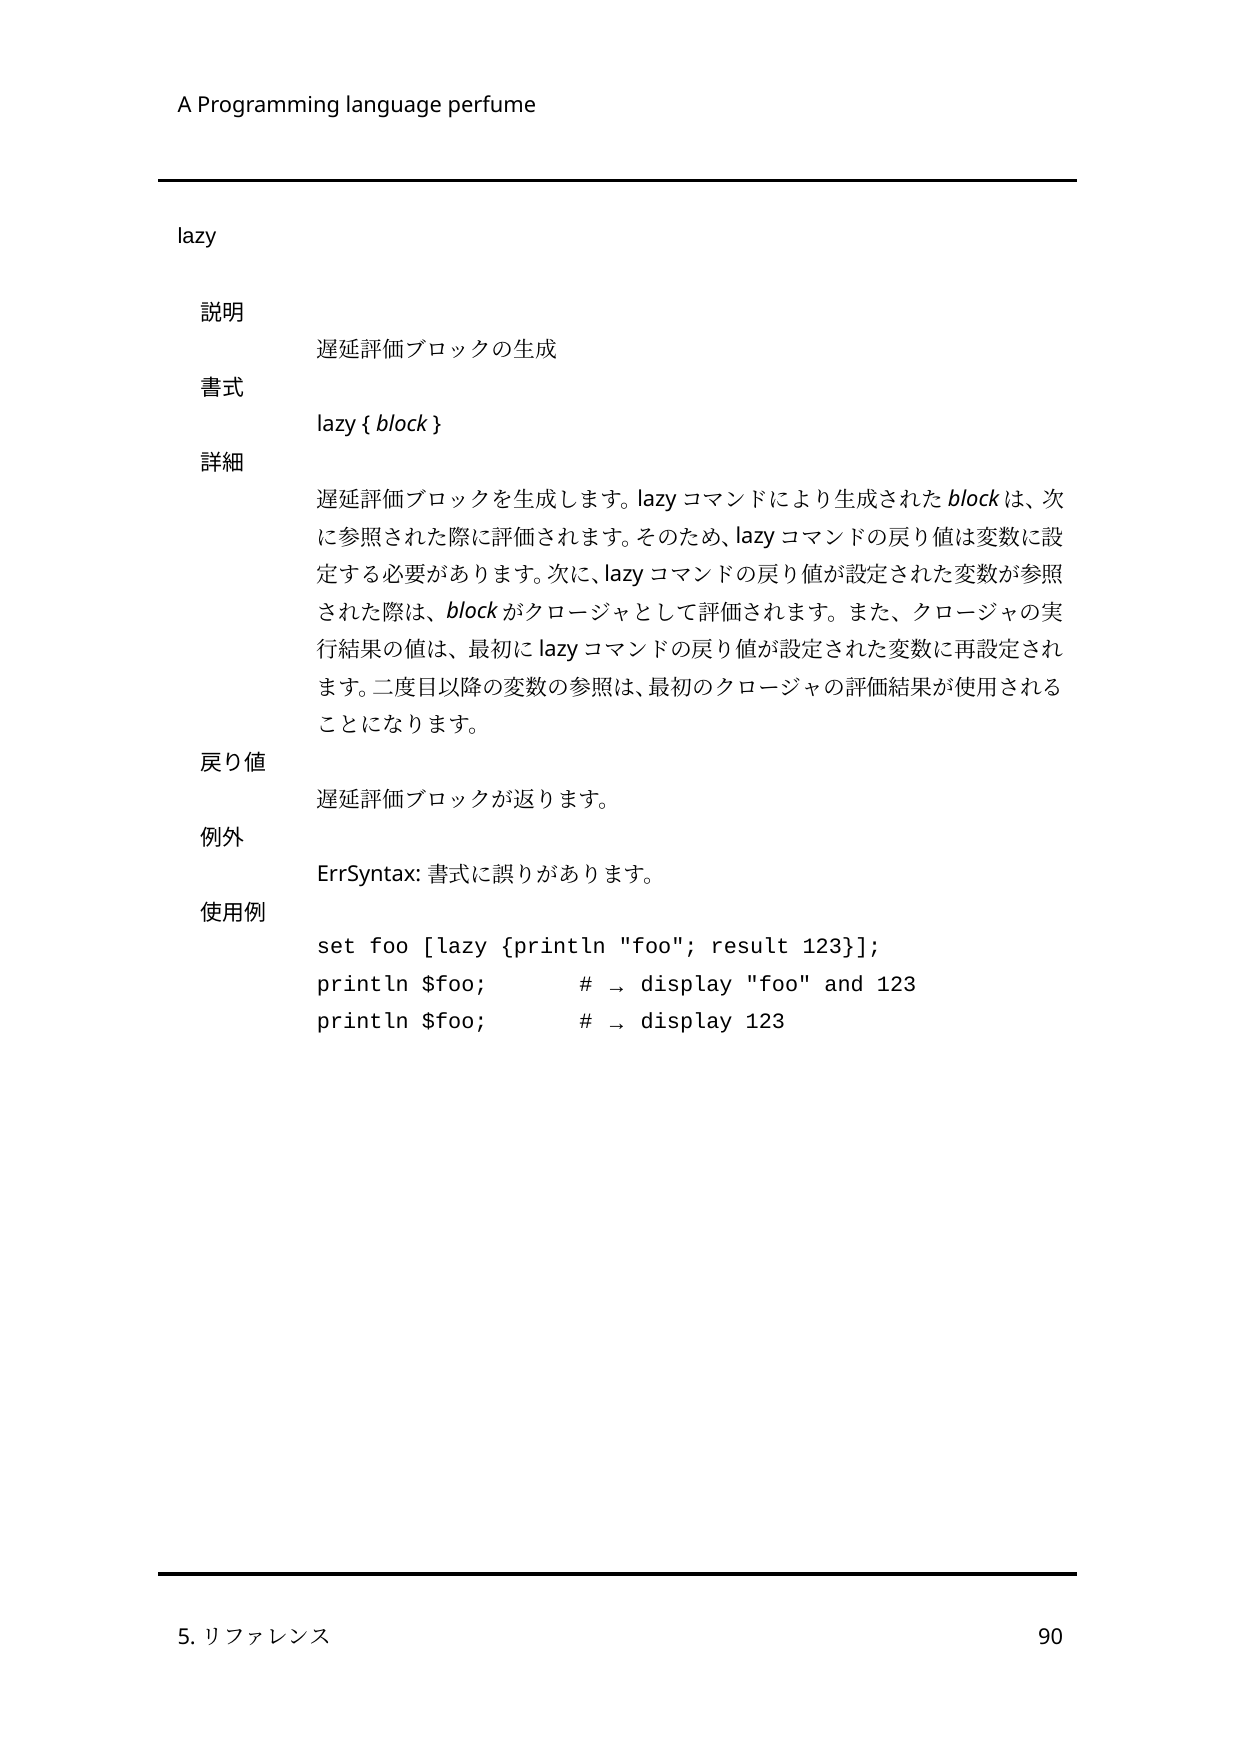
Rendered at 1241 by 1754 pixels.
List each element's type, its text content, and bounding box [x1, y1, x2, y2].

table_cell 書式 [200, 367, 317, 442]
table_cell 遅延評価ブロックが返ります。 [317, 742, 1063, 817]
table_cell ErrSyntax: 書式に誤りがあります。 [317, 817, 1063, 892]
subtitle lazy [177, 217, 1063, 254]
table_cell 詳細 [200, 442, 317, 742]
table_header 遅延評価ブロックの生成 [317, 292, 1063, 367]
table_cell 戻り値 [200, 742, 317, 817]
table_cell 使用例 [200, 892, 317, 1042]
table_header 説明 [200, 292, 317, 367]
table_cell 遅延評価ブロックを生成します。lazyコマンドにより生成されたblockは、次に参照された際に評価されます。そのため、lazyコマンドの戻り値は変数に設定する必要があります。次に、lazyコマンドの戻り値が設定された変数が参照された際は、blockがクロージャとして評価されます。また、クロージャの実行結果の値は、最初にlazyコマンドの戻り値が設定された変数に再設定されます。二度目以降の変数の参照は、最初のクロージャの評価結果が使用されることになります。 [317, 442, 1063, 742]
table_cell 例外 [200, 817, 317, 892]
table_cell set foo [lazy {println "foo"; result 123}]; println $foo; # → display "foo" and 123 println $foo; # → display 123 [317, 892, 1063, 1042]
table_cell lazy { block } [317, 367, 1063, 442]
